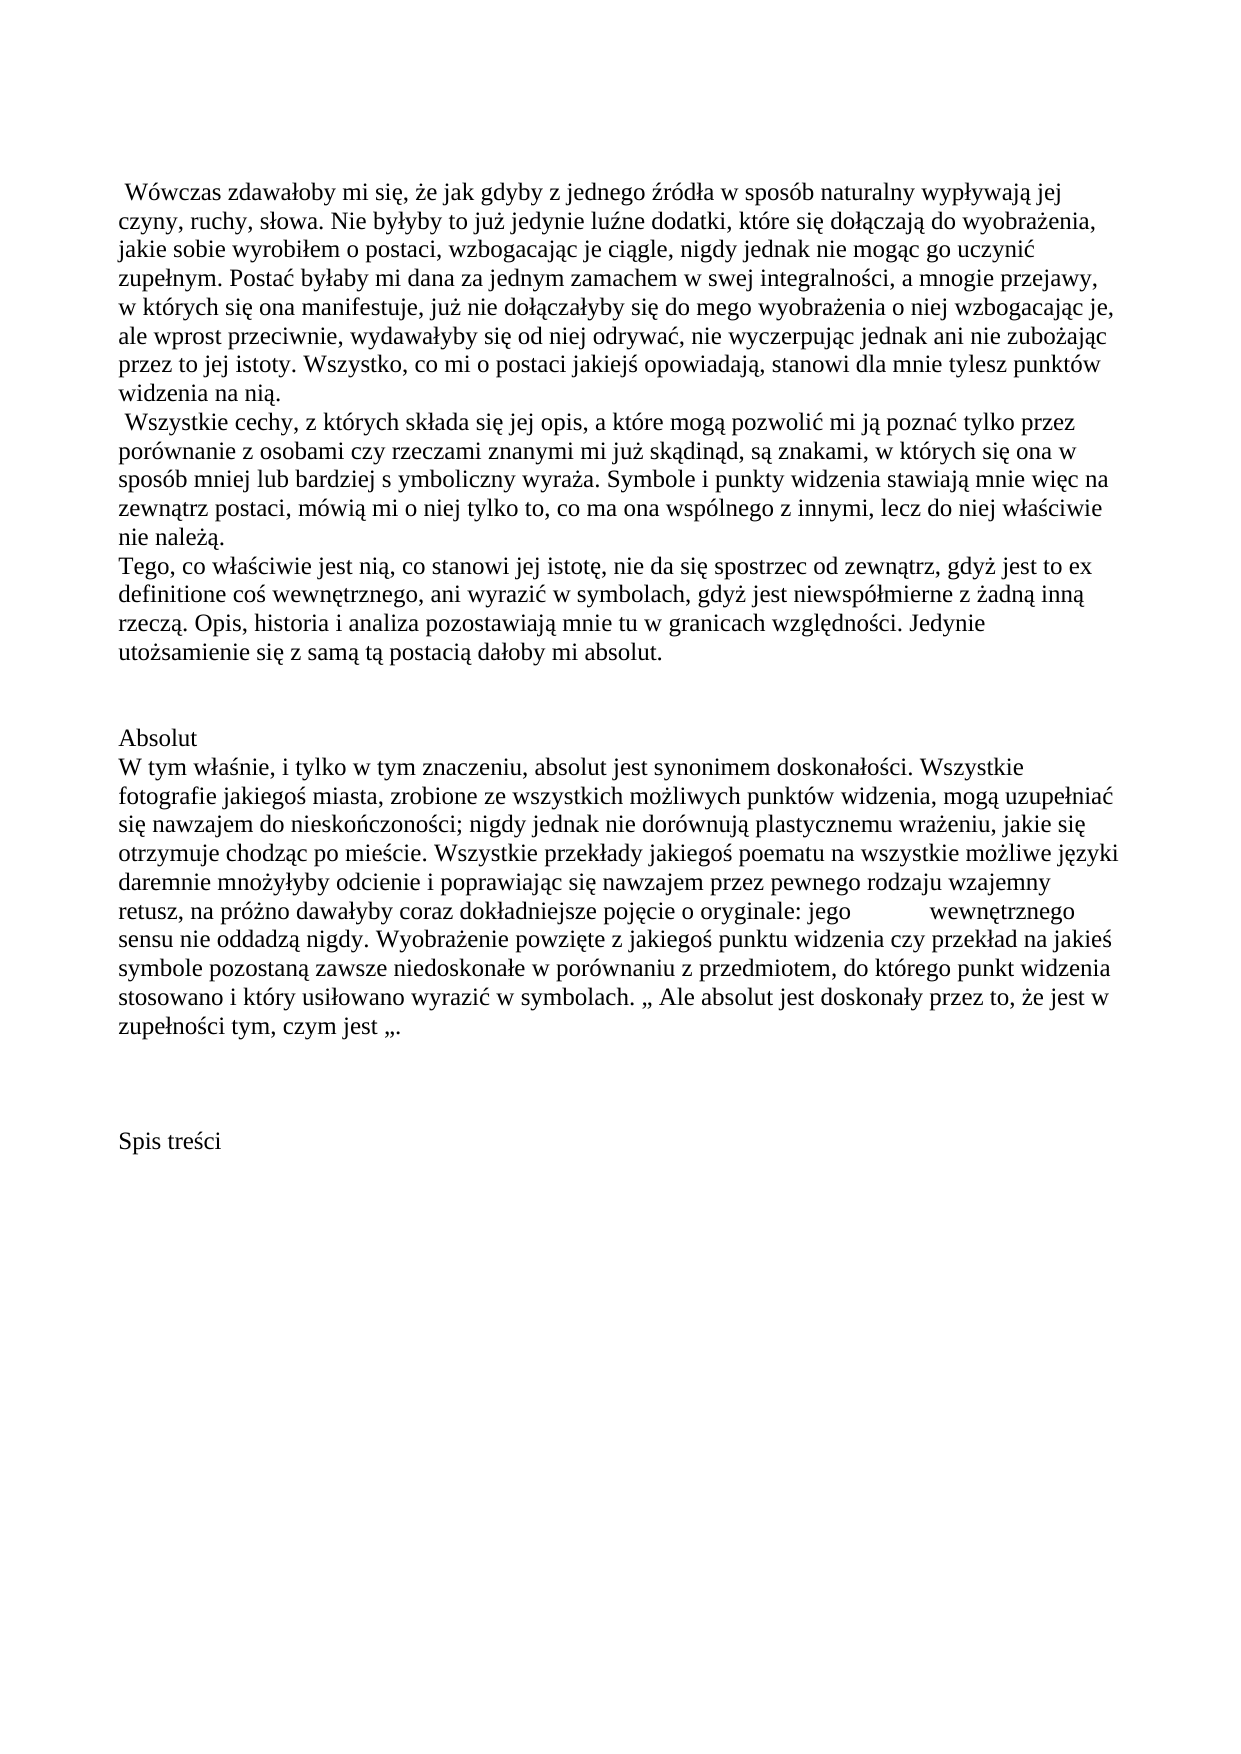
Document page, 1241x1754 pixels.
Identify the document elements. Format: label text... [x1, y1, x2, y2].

text Wszystkie cechy, z których składa się jej opis, a które mogą pozwolić mi ją poznać tylko przez porównanie z osobami czy rzeczami znanymi mi już skądinąd, są znakami, w których się ona w sposób mniej lub bardziej s ymboliczny wyraża. Symbole i punkty widzenia stawiają mnie więc na zewnątrz postaci, mówią mi o niej tylko to, co ma ona wspólnego z innymi, lecz do niej właściwie nie należą. [118, 407, 1122, 551]
text Absolut [118, 723, 1122, 752]
text Tego, co właściwie jest nią, co stanowi jej istotę, nie da się spostrzec od zewnątrz, gdyż jest to ex definitione coś wewnętrznego, ani wyrazić w symbolach, gdyż jest niewspółmierne z żadną inną rzeczą. Opis, historia i analiza pozostawiają mnie tu w granicach względności. Jedynie utożsamienie się z samą tą postacią dałoby mi absolut. [118, 551, 1122, 666]
text Spis treści [118, 1126, 1122, 1154]
text Wówczas zdawałoby mi się, że jak gdyby z jednego źródła w sposób naturalny wypływają jej czyny, ruchy, słowa. Nie byłyby to już jedynie luźne dodatki, które się dołączają do wyobrażenia, jakie sobie wyrobiłem o postaci, wzbogacając je ciągle, nigdy jednak nie mogąc go uczynić zupełnym. Postać byłaby mi dana za jednym zamachem w swej integralności, a mnogie przejawy, w których się ona manifestuje, już nie dołączałyby się do mego wyobrażenia o niej wzbogacając je, ale wprost przeciwnie, wydawałyby się od niej odrywać, nie wyczerpując jednak ani nie zubożając przez to jej istoty. Wszystko, co mi o postaci jakiejś opowiadają, stanowi dla mnie tylesz punktów widzenia na nią. [118, 177, 1122, 407]
text W tym właśnie, i tylko w tym znaczeniu, absolut jest synonimem doskonałości. Wszystkie fotografie jakiegoś miasta, zrobione ze wszystkich możliwych punktów widzenia, mogą uzupełniać się nawzajem do nieskończoności; nigdy jednak nie dorównują plastycznemu wrażeniu, jakie się otrzymuje chodząc po mieście. Wszystkie przekłady jakiegoś poematu na wszystkie możliwe języki daremnie mnożyłyby odcienie i poprawiając się nawzajem przez pewnego rodzaju wzajemny retusz, na próżno dawałyby coraz dokładniejsze pojęcie o oryginale: jego wewnętrznego sensu nie oddadzą nigdy. Wyobrażenie powzięte z jakiegoś punktu widzenia czy przekład na jakieś symbole pozostaną zawsze niedoskonałe w porównaniu z przedmiotem, do którego punkt widzenia stosowano i który usiłowano wyrazić w symbolach. „ Ale absolut jest doskonały przez to, że jest w zupełności tym, czym jest „. [118, 752, 1122, 1039]
